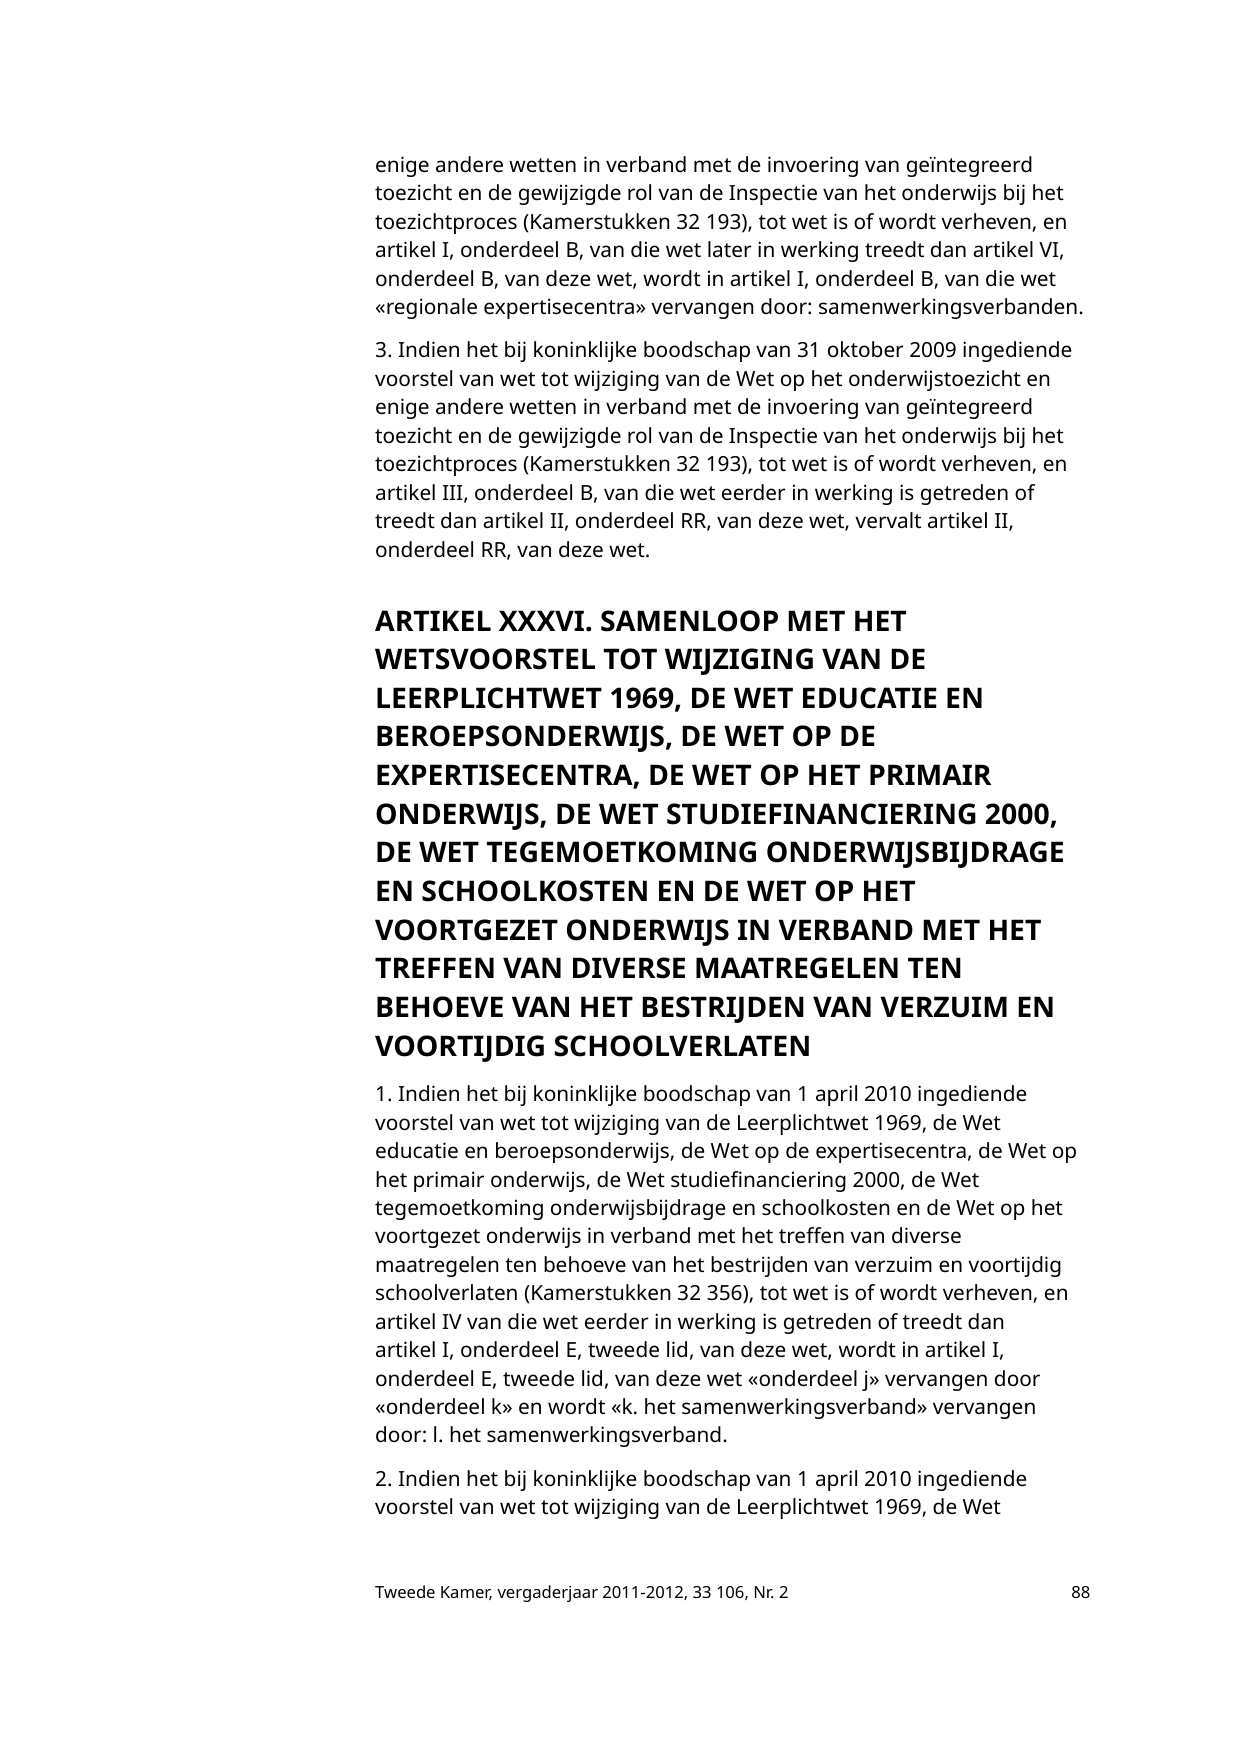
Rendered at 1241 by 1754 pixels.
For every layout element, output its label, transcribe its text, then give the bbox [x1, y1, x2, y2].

text 3. Indien het bij koninklijke boodschap van 31 oktober 2009 ingediende voorstel van wet tot wijziging van de Wet op het onderwijstoezicht en enige andere wetten in verband met de invoering van geïntegreerd toezicht en de gewijzigde rol van de Inspectie van het onderwijs bij het toezichtproces (Kamerstukken 32 193), tot wet is of wordt verheven, en artikel III, onderdeel B, van die wet eerder in werking is getreden of treedt dan artikel II, onderdeel RR, van deze wet, vervalt artikel II, onderdeel RR, van deze wet. [375, 336, 1090, 563]
text enige andere wetten in verband met de invoering van geïntegreerd toezicht en de gewijzigde rol van de Inspectie van het onderwijs bij het toezichtproces (Kamerstukken 32 193), tot wet is of wordt verheven, en artikel I, onderdeel B, van die wet later in werking treedt dan artikel VI, onderdeel B, van deze wet, wordt in artikel I, onderdeel B, van die wet «regionale expertisecentra» vervangen door: samenwerkingsverbanden. [375, 150, 1090, 321]
text 2. Indien het bij koninklijke boodschap van 1 april 2010 ingediende voorstel van wet tot wijziging van de Leerplichtwet 1969, de Wet [375, 1464, 1090, 1521]
text 1. Indien het bij koninklijke boodschap van 1 april 2010 ingediende voorstel van wet tot wijziging van de Leerplichtwet 1969, de Wet educatie en beroepsonderwijs, de Wet op de expertisecentra, de Wet op het primair onderwijs, de Wet studiefinanciering 2000, de Wet tegemoetkoming onderwijsbijdrage en schoolkosten en de Wet op het voortgezet onderwijs in verband met het treffen van diverse maatregelen ten behoeve van het bestrijden van verzuim en voortijdig schoolverlaten (Kamerstukken 32 356), tot wet is of wordt verheven, en artikel IV van die wet eerder in werking is getreden of treedt dan artikel I, onderdeel E, tweede lid, van deze wet, wordt in artikel I, onderdeel E, tweede lid, van deze wet «onderdeel j» vervangen door «onderdeel k» en wordt «k. het samenwerkingsverband» vervangen door: l. het samenwerkingsverband. [375, 1079, 1090, 1449]
subtitle ARTIKEL XXXVI. SAMENLOOP MET HET WETSVOORSTEL TOT WIJZIGING VAN DE LEERPLICHTWET 1969, DE WET EDUCATIE EN BEROEPSONDERWIJS, DE WET OP DE EXPERTISECENTRA, DE WET OP HET PRIMAIR ONDERWIJS, DE WET STUDIEFINANCIERING 2000, DE WET TEGEMOETKOMING ONDERWIJSBIJDRAGE EN SCHOOLKOSTEN EN DE WET OP HET VOORTGEZET ONDERWIJS IN VERBAND MET HET TREFFEN VAN DIVERSE MAATREGELEN TEN BEHOEVE VAN HET BESTRIJDEN VAN VERZUIM EN VOORTIJDIG SCHOOLVERLATEN [375, 601, 1090, 1064]
